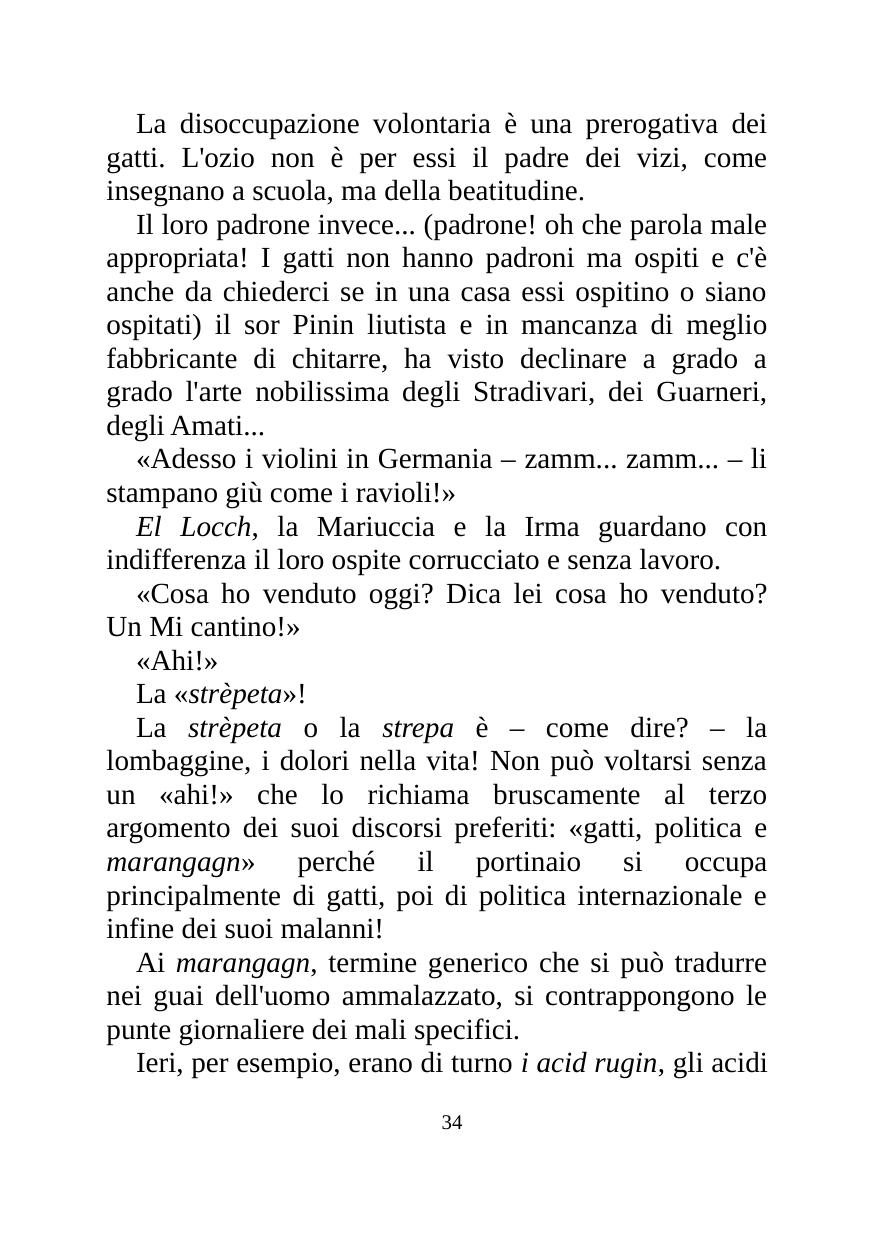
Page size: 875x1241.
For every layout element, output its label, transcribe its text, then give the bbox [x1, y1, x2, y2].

text Ieri, per esempio, erano di turno i acid rugin, gli acidi [106, 1045, 768, 1079]
text Il loro padrone invece... (padrone! oh che parola male appropriata! I gatti non hanno padroni ma ospiti e c'è anche da chiederci se in una casa essi ospitino o siano ospitati) il sor Pinin liutista e in mancanza di meglio fabbricante di chitarre, ha visto declinare a grado a grado l'arte nobilissima degli Stradivari, dei Guarneri, degli Amati... [106, 207, 768, 442]
text El Locch, la Mariuccia e la Irma guardano con indifferenza il loro ospite corrucciato e senza lavoro. [106, 509, 768, 576]
text «Adesso i violini in Germania – zamm... zamm... – li stampano giù come i ravioli!» [106, 442, 768, 509]
text La strèpeta o la strepa è – come dire? – la lombaggine, i dolori nella vita! Non può voltarsi senza un «ahi!» che lo richiama bruscamente al terzo argomento dei suoi discorsi preferiti: «gatti, politica e marangagn» perché il portinaio si occupa principalmente di gatti, poi di politica internazionale e infine dei suoi malanni! [106, 710, 768, 945]
text «Cosa ho venduto oggi? Dica lei cosa ho venduto? Un Mi cantino!» [106, 576, 768, 643]
text «Ahi!» [106, 643, 768, 676]
text Ai marangagn, termine generico che si può tradurre nei guai dell'uomo ammalazzato, si contrappongono le punte giornaliere dei mali specifici. [106, 945, 768, 1045]
text La «strèpeta»! [106, 676, 768, 710]
text La disoccupazione volontaria è una prerogativa dei gatti. L'ozio non è per essi il padre dei vizi, come insegnano a scuola, ma della beatitudine. [106, 106, 768, 207]
